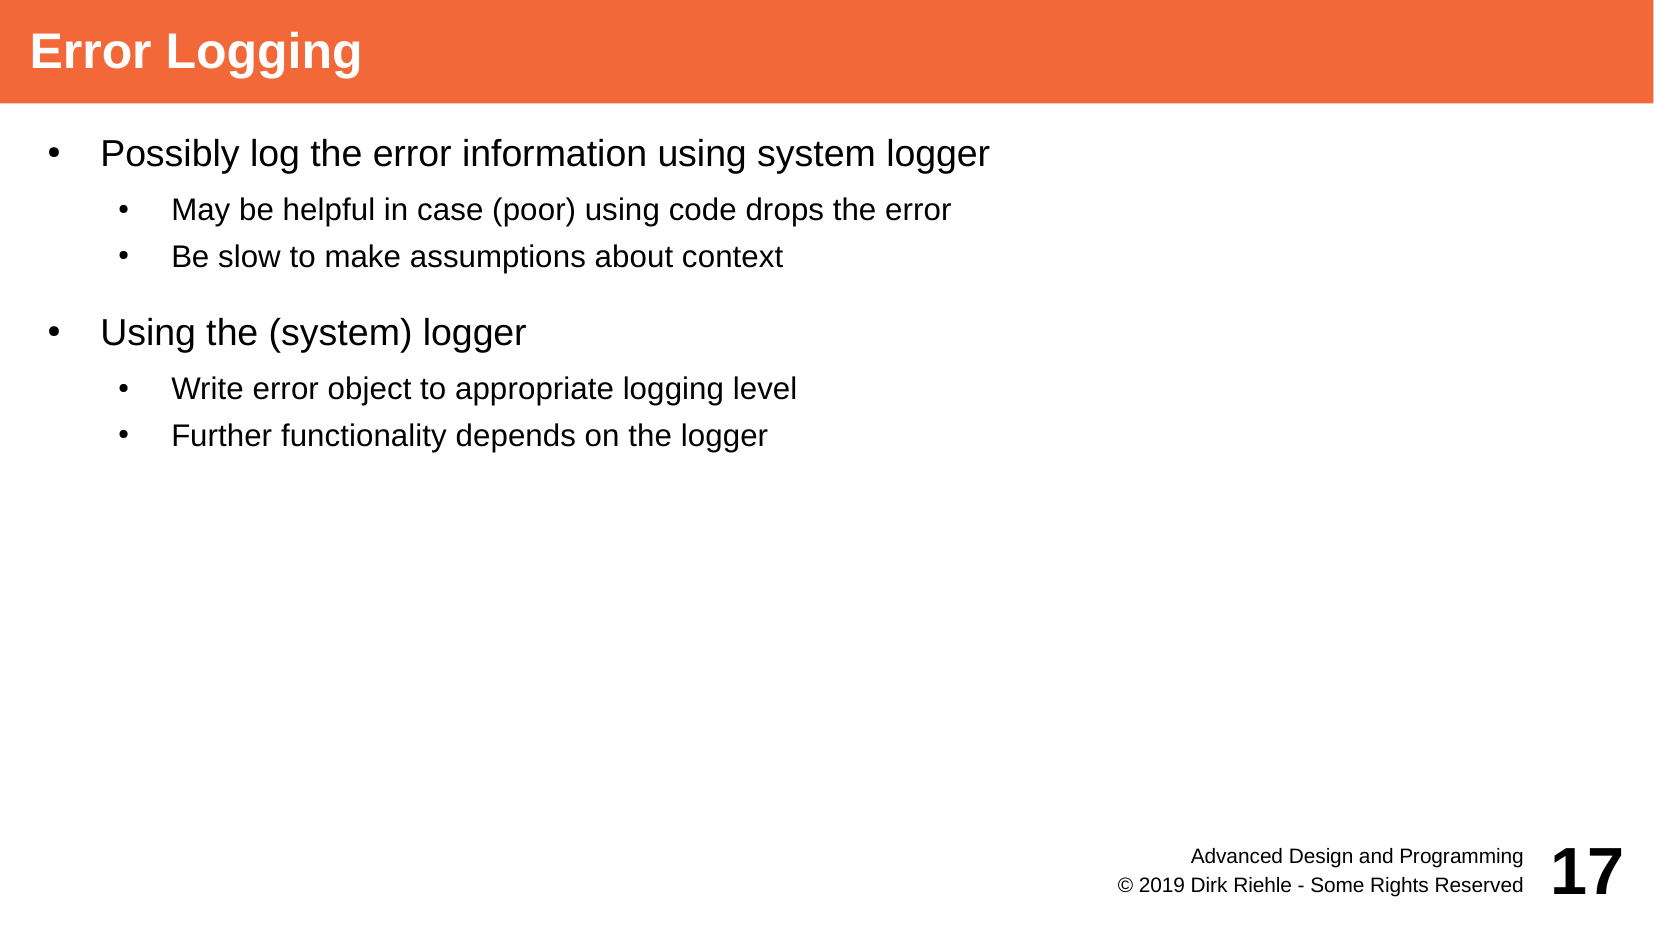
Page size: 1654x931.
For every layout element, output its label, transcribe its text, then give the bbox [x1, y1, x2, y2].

title Error Logging [0, 0, 1654, 104]
list Possibly log the error information using system logger May be helpful in case (poor) using code drops the error Be slow to make assumptions about context Using the (system) logger Write error object to appropriate logging level Further functionality depends on the logger [29, 132, 1625, 813]
